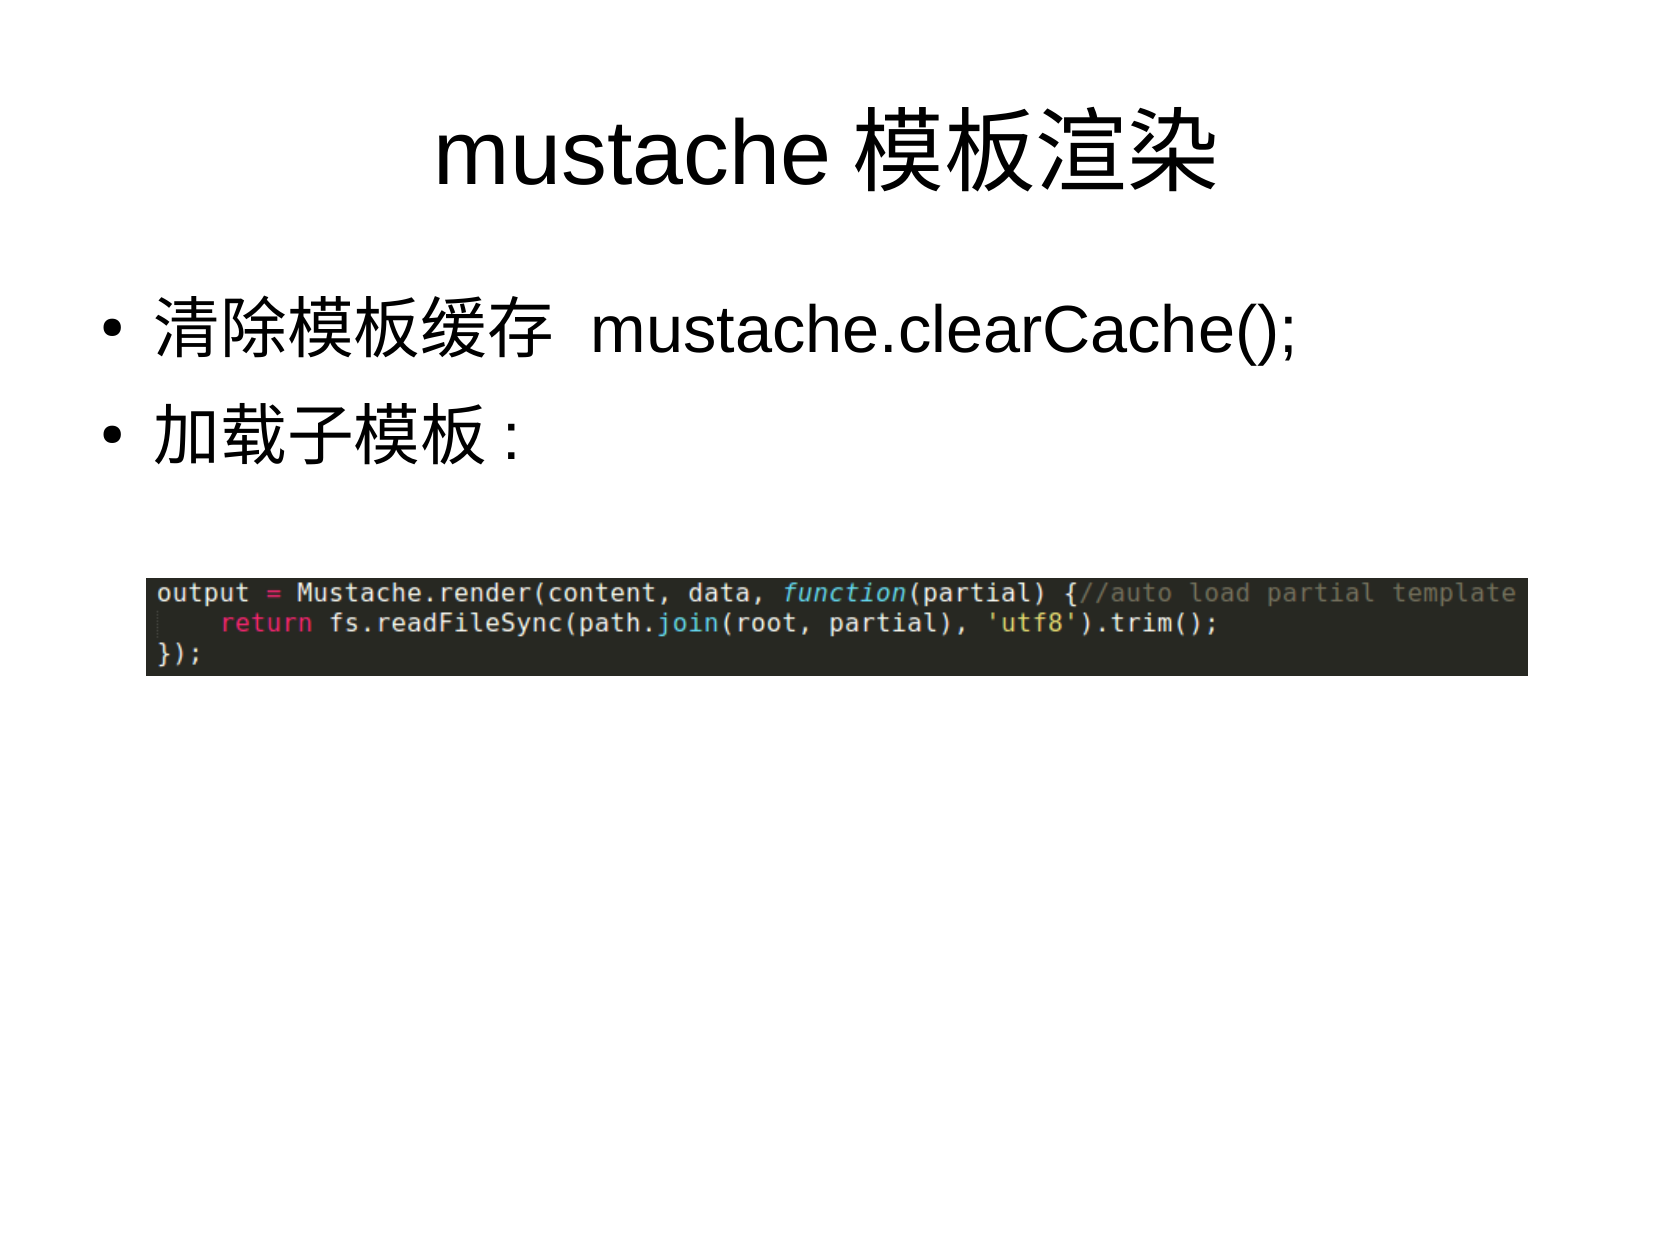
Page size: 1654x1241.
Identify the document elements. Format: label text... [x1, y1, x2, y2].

title mustache模板渲染 [82, 49, 1571, 257]
picture [146, 578, 1528, 676]
list 清除模板缓存 mustache.clearCache(); 加载子模板: [82, 290, 1538, 1010]
